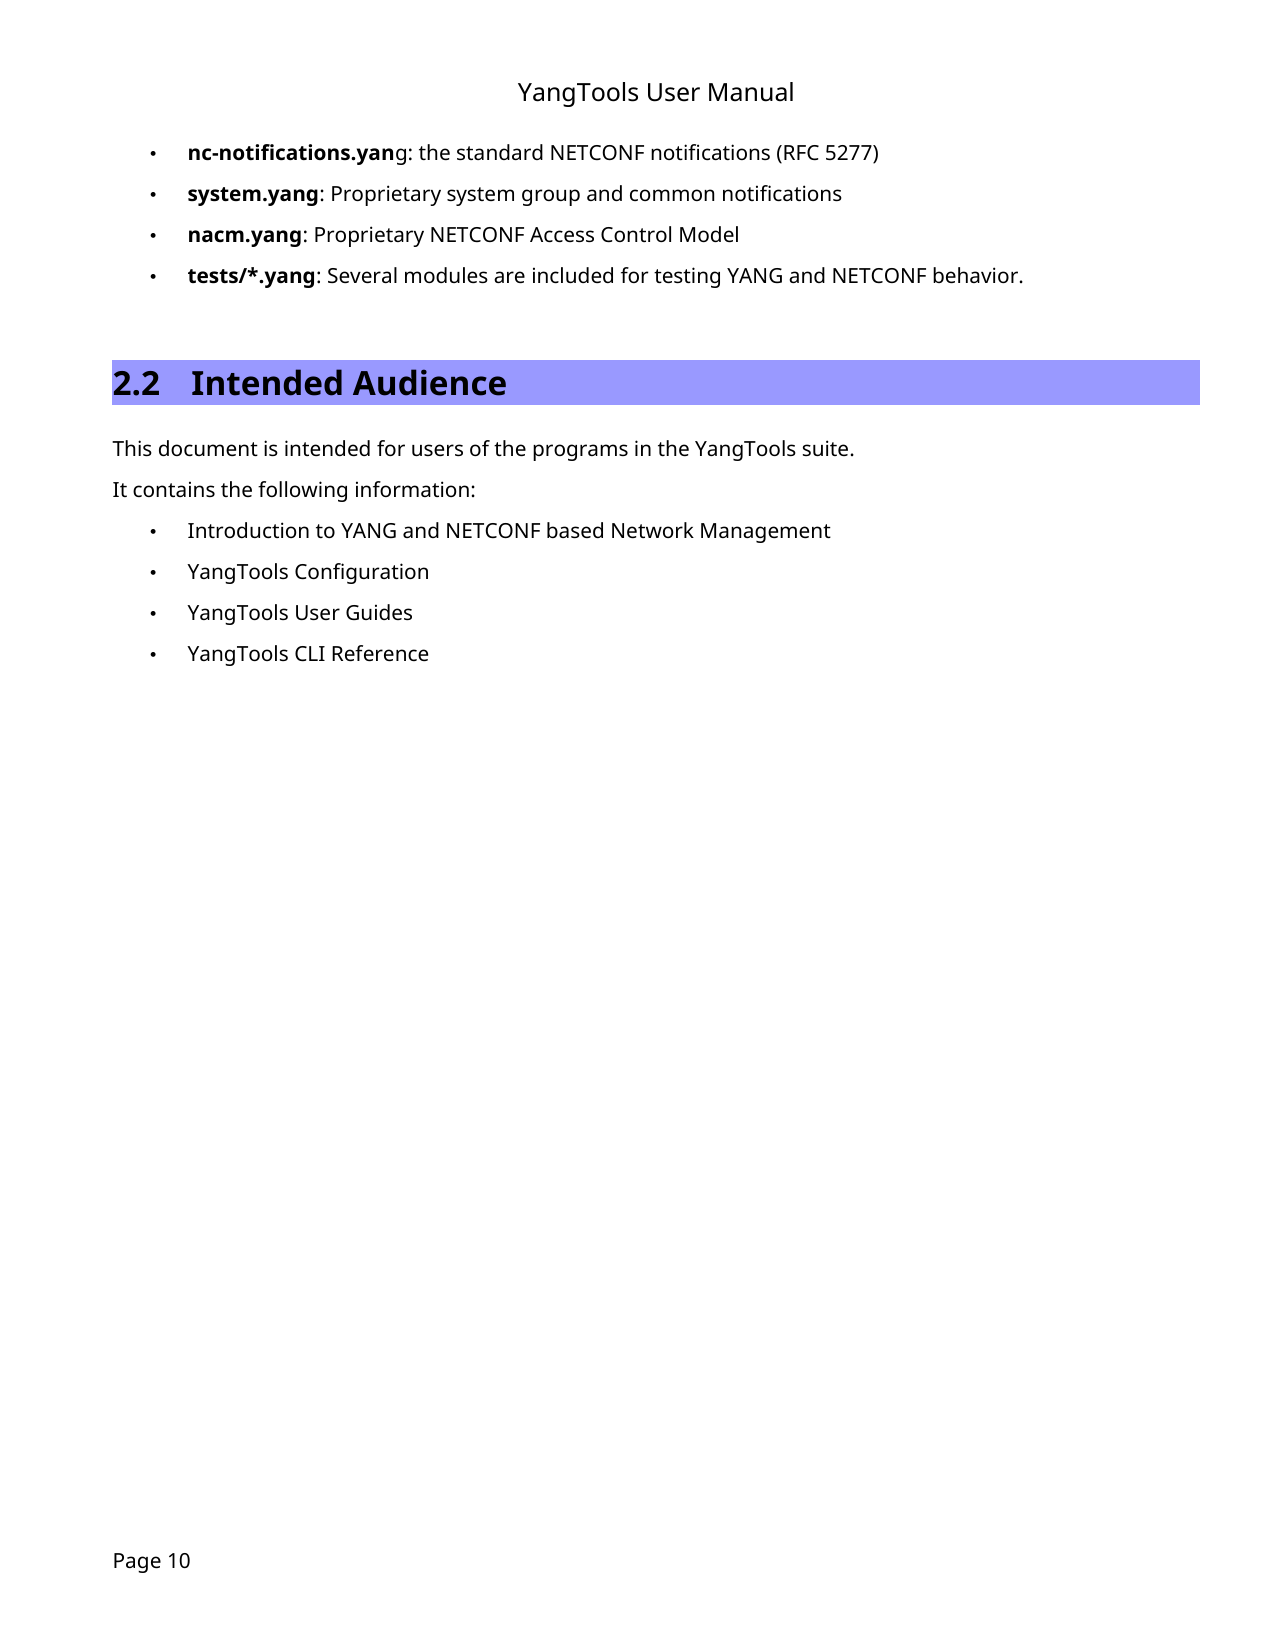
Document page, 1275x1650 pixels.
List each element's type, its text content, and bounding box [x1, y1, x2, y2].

text This document is intended for users of the programs in the YangTools suite. [112, 434, 1200, 463]
list system.yang: Proprietary system group and common notifications [150, 179, 1200, 208]
list tests/*.yang: Several modules are included for testing YANG and NETCONF behavior. [150, 261, 1200, 290]
list YangTools Configuration [150, 557, 1200, 586]
list YangTools User Guides [150, 598, 1200, 627]
list Introduction to YANG and NETCONF based Network Management [150, 516, 1200, 545]
text It contains the following information: [112, 475, 1200, 504]
subtitle Intended Audience [112, 360, 1200, 405]
list nc-notifications.yang: the standard NETCONF notifications (RFC 5277) [150, 138, 1200, 167]
list YangTools CLI Reference [150, 639, 1200, 668]
list nacm.yang: Proprietary NETCONF Access Control Model [150, 220, 1200, 249]
